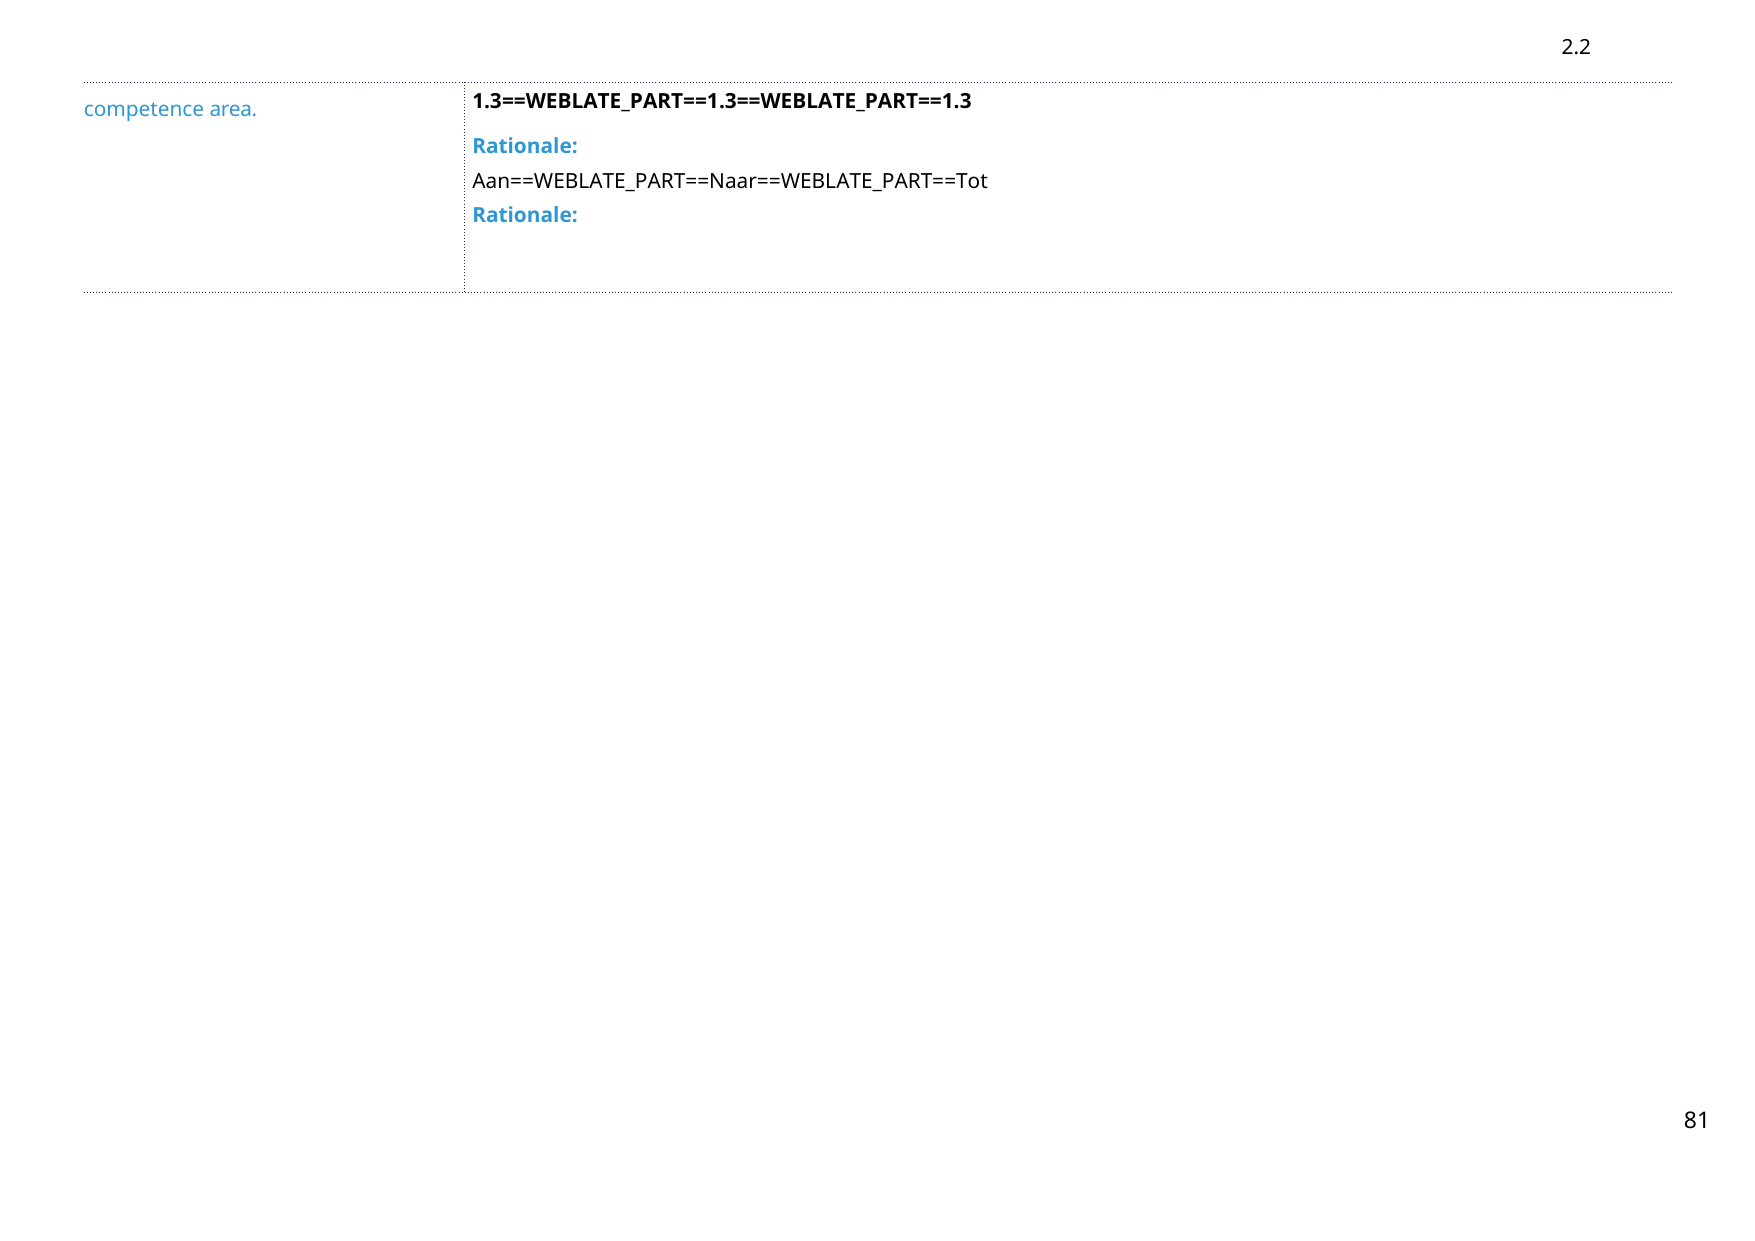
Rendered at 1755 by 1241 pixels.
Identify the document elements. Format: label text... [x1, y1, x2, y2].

table_cell 1.3==WEBLATE_PART==1.3==WEBLATE_PART==1.3 Rationale: Aan==WEBLATE_PART==Naar==WEBLATE_PART==Tot Rationale: [464, 82, 1672, 292]
table_cell competence area. [84, 82, 464, 292]
